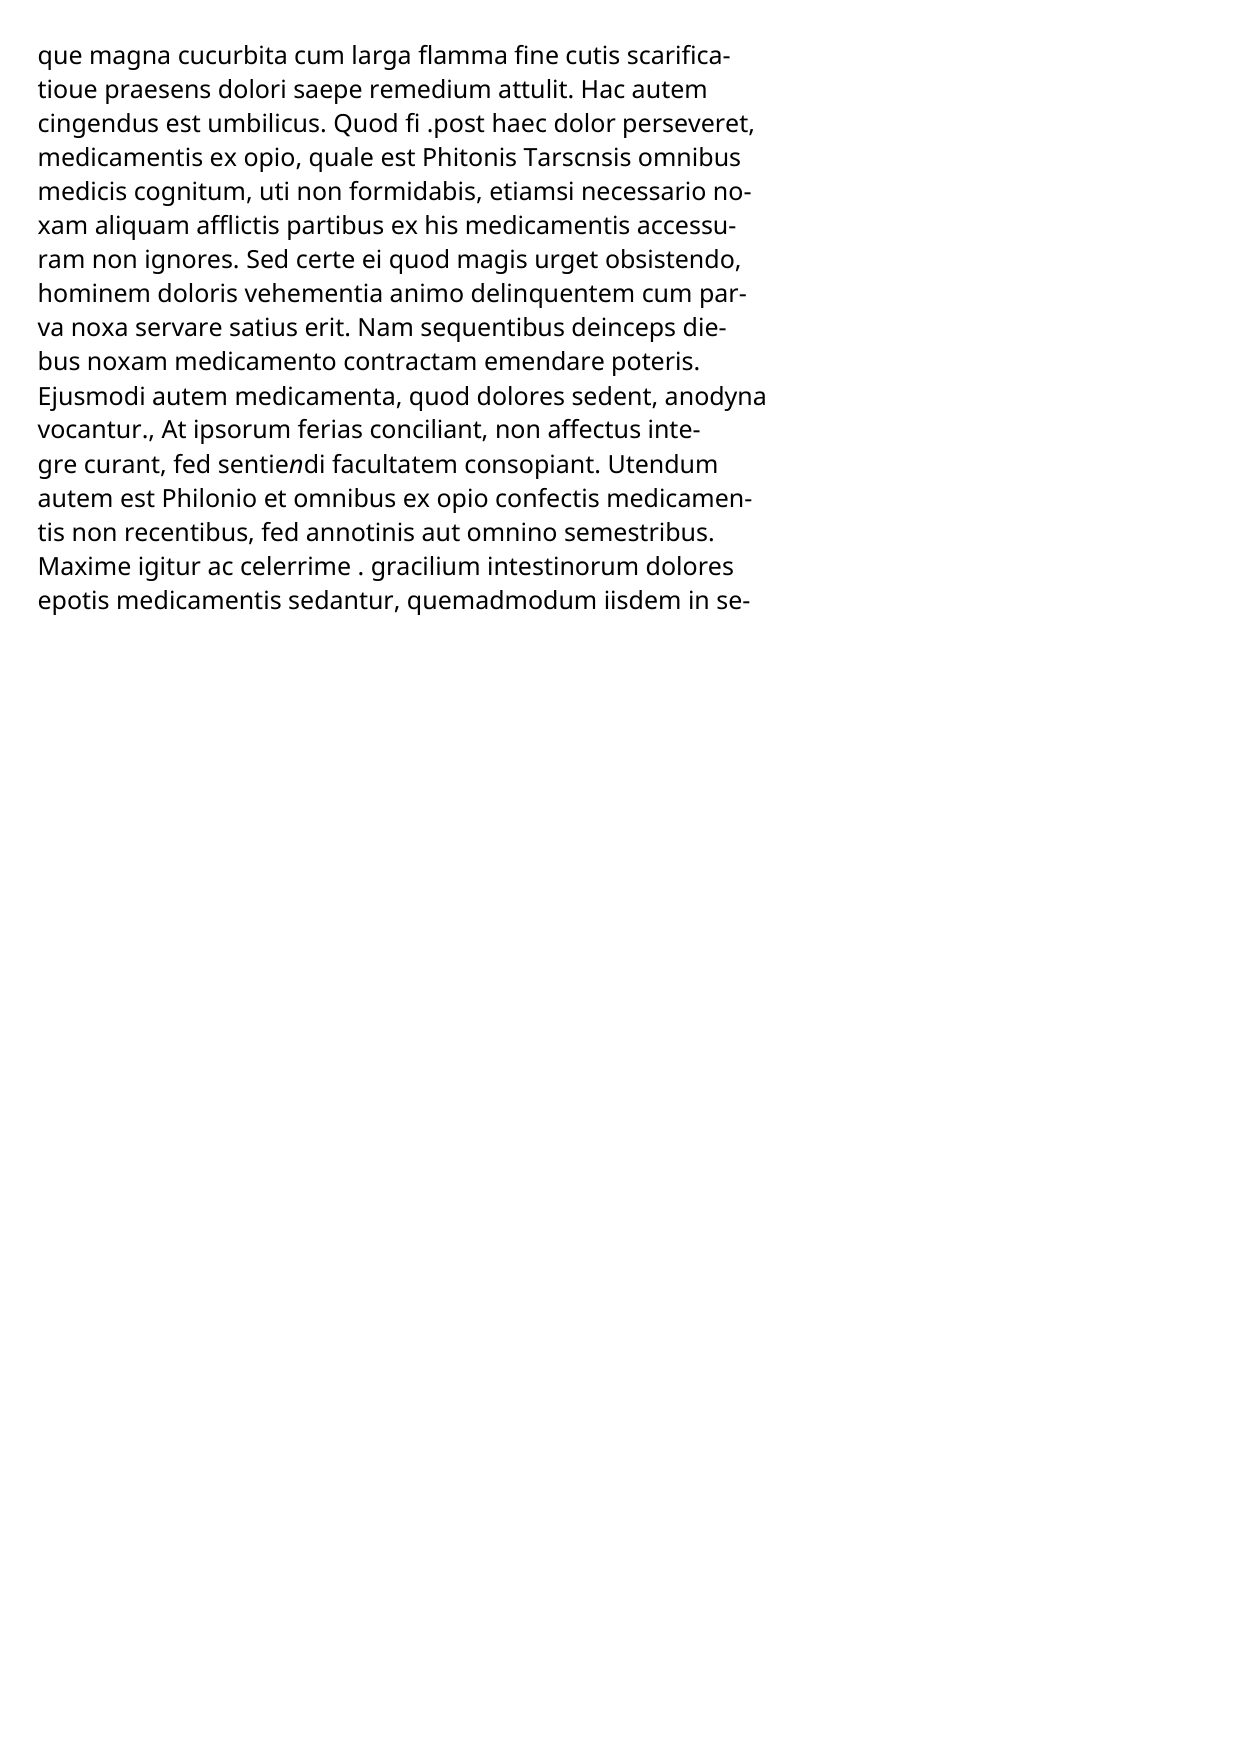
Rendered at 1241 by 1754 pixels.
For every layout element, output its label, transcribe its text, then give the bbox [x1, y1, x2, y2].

text que magna cucurbita cum larga flamma fine cutis scarifica- tioue praesens dolori saepe remedium attulit. Hac autem cingendus est umbilicus. Quod fi .post haec dolor perseveret, medicamentis ex opio, quale est Phitonis Tarscnsis omnibus medicis cognitum, uti non formidabis, etiamsi necessario no- xam aliquam afflictis partibus ex his medicamentis accessu- ram non ignores. Sed certe ei quod magis urget obsistendo, hominem doloris vehementia animo delinquentem cum par- va noxa servare satius erit. Nam sequentibus deinceps die- bus noxam medicamento contractam emendare poteris. Ejusmodi autem medicamenta, quod dolores sedent, anodyna vocantur., At ipsorum ferias conciliant, non affectus inte- gre curant, fed sentiendi facultatem consopiant. Utendum autem est Philonio et omnibus ex opio confectis medicamen- tis non recentibus, fed annotinis aut omnino semestribus. Maxime igitur ac celerrime . gracilium intestinorum dolores epotis medicamentis sedantur, quemadmodum iisdem in se- [37, 37, 1203, 617]
